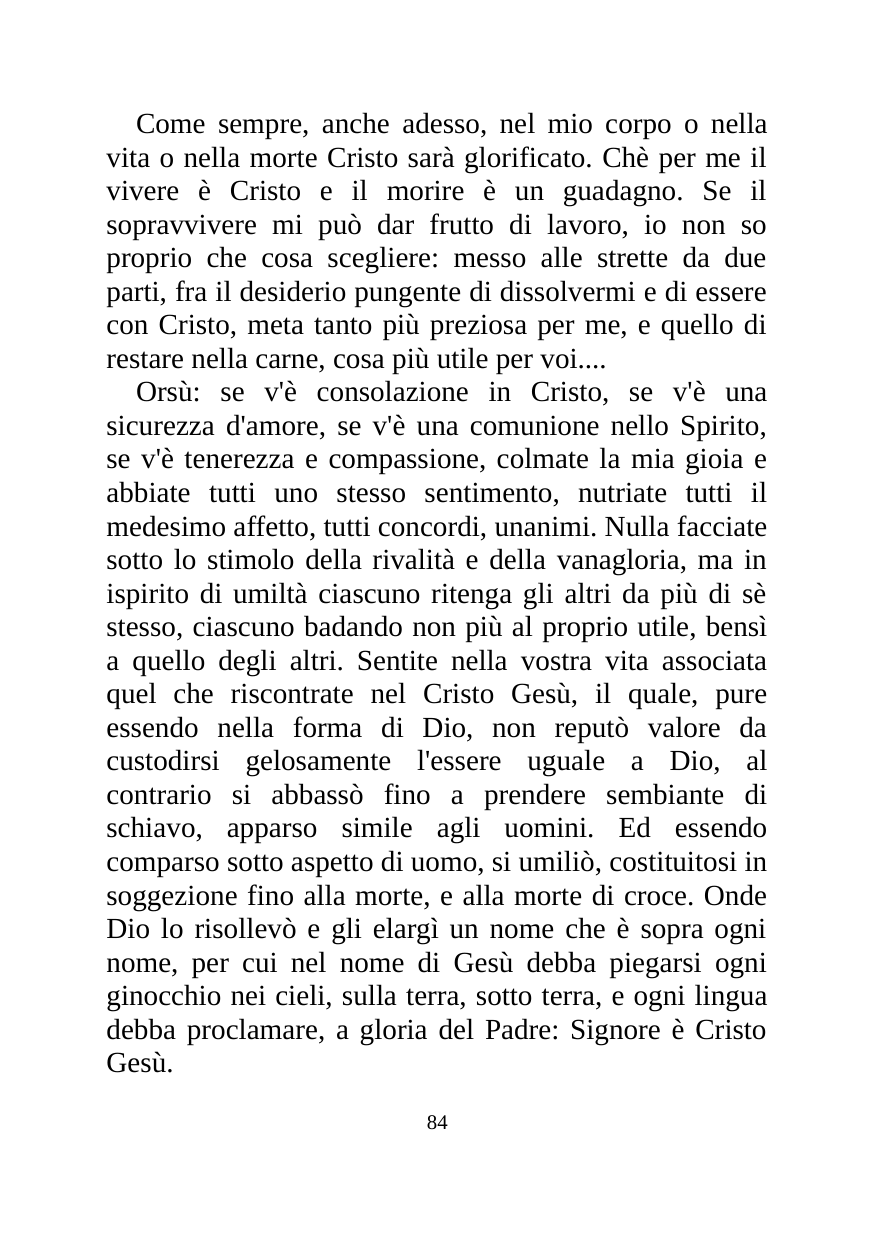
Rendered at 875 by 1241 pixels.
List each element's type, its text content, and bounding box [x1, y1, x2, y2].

text Come sempre, anche adesso, nel mio corpo o nella vita o nella morte Cristo sarà glorificato. Chè per me il vivere è Cristo e il morire è un guadagno. Se il sopravvivere mi può dar frutto di lavoro, io non so proprio che cosa scegliere: messo alle strette da due parti, fra il desiderio pungente di dissolvermi e di essere con Cristo, meta tanto più preziosa per me, e quello di restare nella carne, cosa più utile per voi.... [106, 106, 768, 374]
text Orsù: se v'è consolazione in Cristo, se v'è una sicurezza d'amore, se v'è una comunione nello Spirito, se v'è tenerezza e compassione, colmate la mia gioia e abbiate tutti uno stesso sentimento, nutriate tutti il medesimo affetto, tutti concordi, unanimi. Nulla facciate sotto lo stimolo della rivalità e della vanagloria, ma in ispirito di umiltà ciascuno ritenga gli altri da più di sè stesso, ciascuno badando non più al proprio utile, bensì a quello degli altri. Sentite nella vostra vita associata quel che riscontrate nel Cristo Gesù, il quale, pure essendo nella forma di Dio, non reputò valore da custodirsi gelosamente l'essere uguale a Dio, al contrario si abbassò fino a prendere sembiante di schiavo, apparso simile agli uomini. Ed essendo comparso sotto aspetto di uomo, si umiliò, costituitosi in soggezione fino alla morte, e alla morte di croce. Onde Dio lo risollevò e gli elargì un nome che è sopra ogni nome, per cui nel nome di Gesù debba piegarsi ogni ginocchio nei cieli, sulla terra, sotto terra, e ogni lingua debba proclamare, a gloria del Padre: Signore è Cristo Gesù. [106, 374, 768, 1079]
